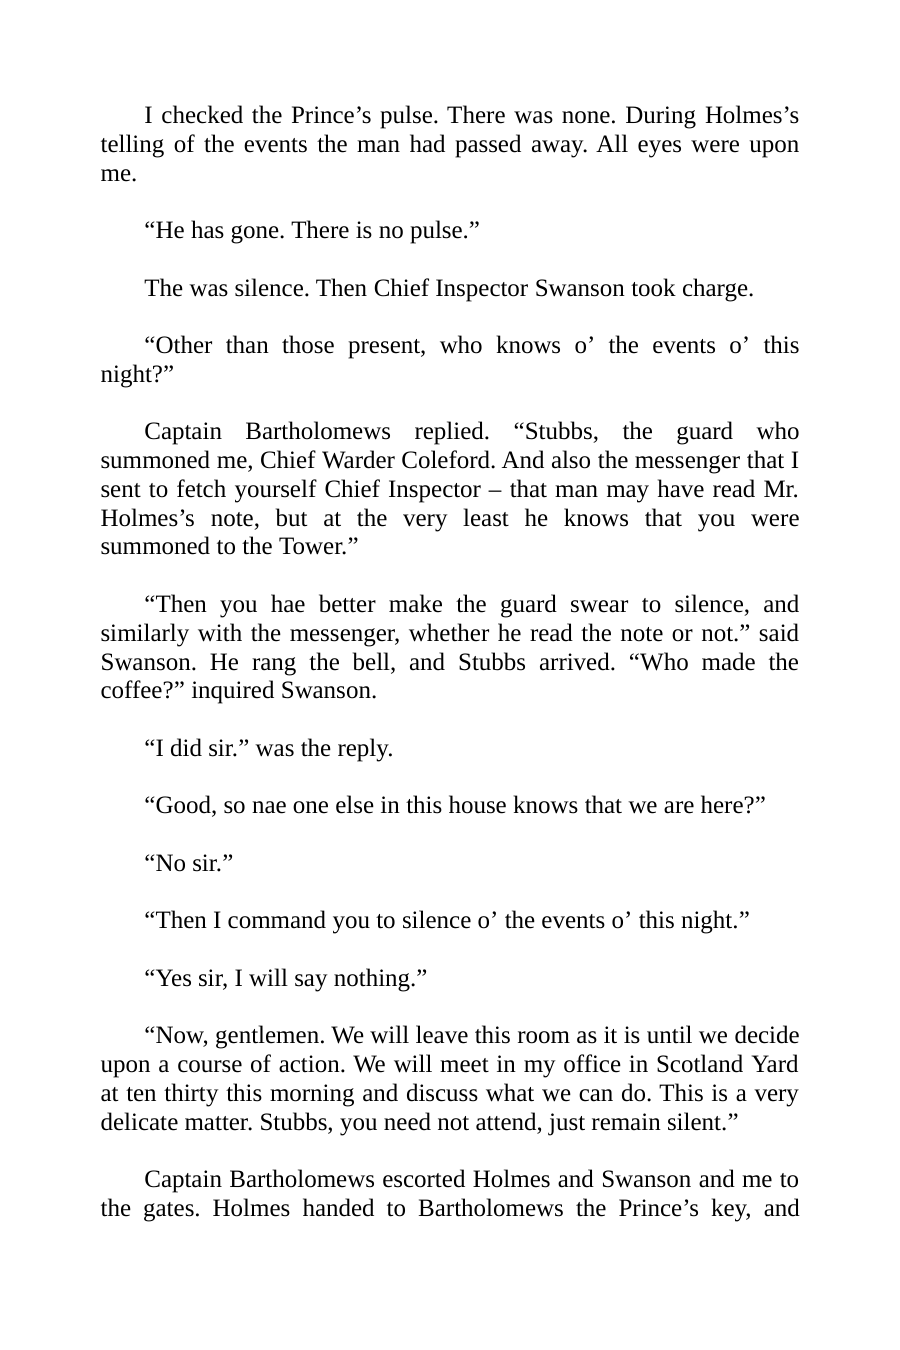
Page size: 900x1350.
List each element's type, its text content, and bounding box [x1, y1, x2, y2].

text “Now, gentlemen. We will leave this room as it is until we decide upon a course of action. We will meet in my office in Scotland Yard at ten thirty this morning and discuss what we can do. This is a very delicate matter. Stubbs, you need not attend, just remain silent.” [100, 1020, 799, 1135]
text The was silence. Then Chief Inspector Swanson took charge. [100, 273, 799, 302]
text “Other than those present, who knows o’ the events o’ this night?” [100, 330, 799, 388]
text “I did sir.” was the reply. [100, 733, 799, 762]
text I checked the Prince’s pulse. There was none. During Holmes’s telling of the events the man had passed away. All eyes were upon me. [100, 100, 799, 187]
text “Good, so nae one else in this house knows that we are here?” [100, 790, 799, 819]
text “No sir.” [100, 848, 799, 877]
text Captain Bartholomews replied. “Stubbs, the guard who summoned me, Chief Warder Coleford. And also the messenger that I sent to fetch yourself Chief Inspector – that man may have read Mr. Holmes’s note, but at the very least he knows that you were summoned to the Tower.” [100, 417, 799, 560]
text “Then I command you to silence o’ the events o’ this night.” [100, 905, 799, 934]
text Captain Bartholomews escorted Holmes and Swanson and me to the gates. Holmes handed to Bartholomews the Prince’s key, and [100, 1164, 799, 1222]
text “He has gone. There is no pulse.” [100, 215, 799, 244]
text “Yes sir, I will say nothing.” [100, 963, 799, 992]
text “Then you hae better make the guard swear to silence, and similarly with the messenger, whether he read the note or not.” said Swanson. He rang the bell, and Stubbs arrived. “Who made the coffee?” inquired Swanson. [100, 589, 799, 704]
